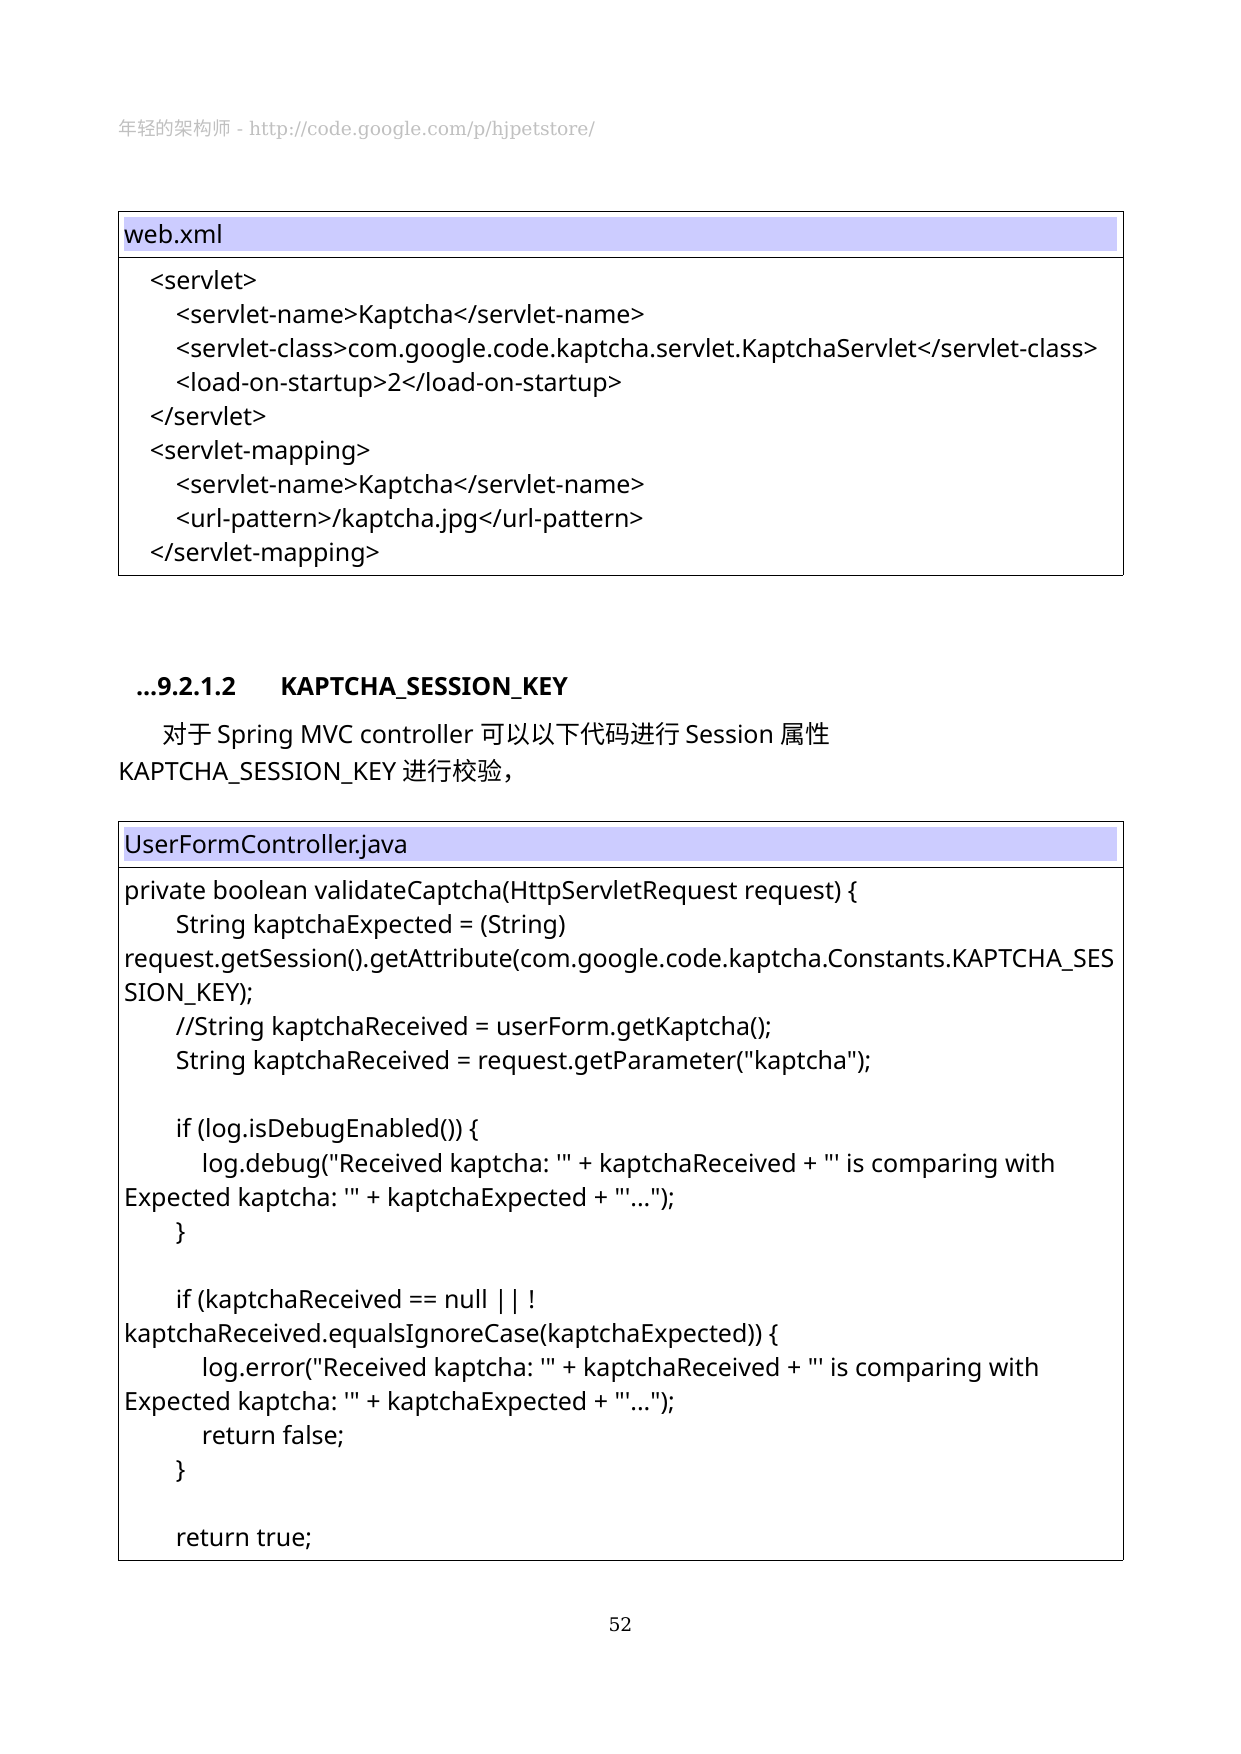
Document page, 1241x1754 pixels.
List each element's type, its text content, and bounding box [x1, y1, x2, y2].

table_header UserFormController.java [119, 822, 1123, 867]
table_header web.xml [119, 212, 1123, 257]
table_cell private boolean validateCaptcha(HttpServletRequest request) { String kaptchaExpected = (String) request.getSession().getAttribute(com.google.code.kaptcha.Constants.KAPTCHA_SESSION_KEY); //String kaptchaReceived = userForm.getKaptcha(); String kaptchaReceived = request.getParameter("kaptcha"); if (log.isDebugEnabled()) { log.debug("Received kaptcha: '" + kaptchaReceived + "' is comparing with Expected kaptcha: '" + kaptchaExpected + "'..."); } if (kaptchaReceived == null || !kaptchaReceived.equalsIgnoreCase(kaptchaExpected)) { log.error("Received kaptcha: '" + kaptchaReceived + "' is comparing with Expected kaptcha: '" + kaptchaExpected + "'..."); return false; } return true; [119, 868, 1123, 1560]
table_cell <servlet> <servlet-name>Kaptcha</servlet-name> <servlet-class>com.google.code.kaptcha.servlet.KaptchaServlet</servlet-class> <load-on-startup>2</load-on-startup> </servlet> <servlet-mapping> <servlet-name>Kaptcha</servlet-name> <url-pattern>/kaptcha.jpg</url-pattern> </servlet-mapping> [119, 258, 1123, 575]
text 对于Spring MVC controller 可以以下代码进行Session 属性 KAPTCHA_SESSION_KEY 进行校验， [118, 715, 1122, 787]
subtitle KAPTCHA_SESSION_KEY [136, 668, 1122, 702]
